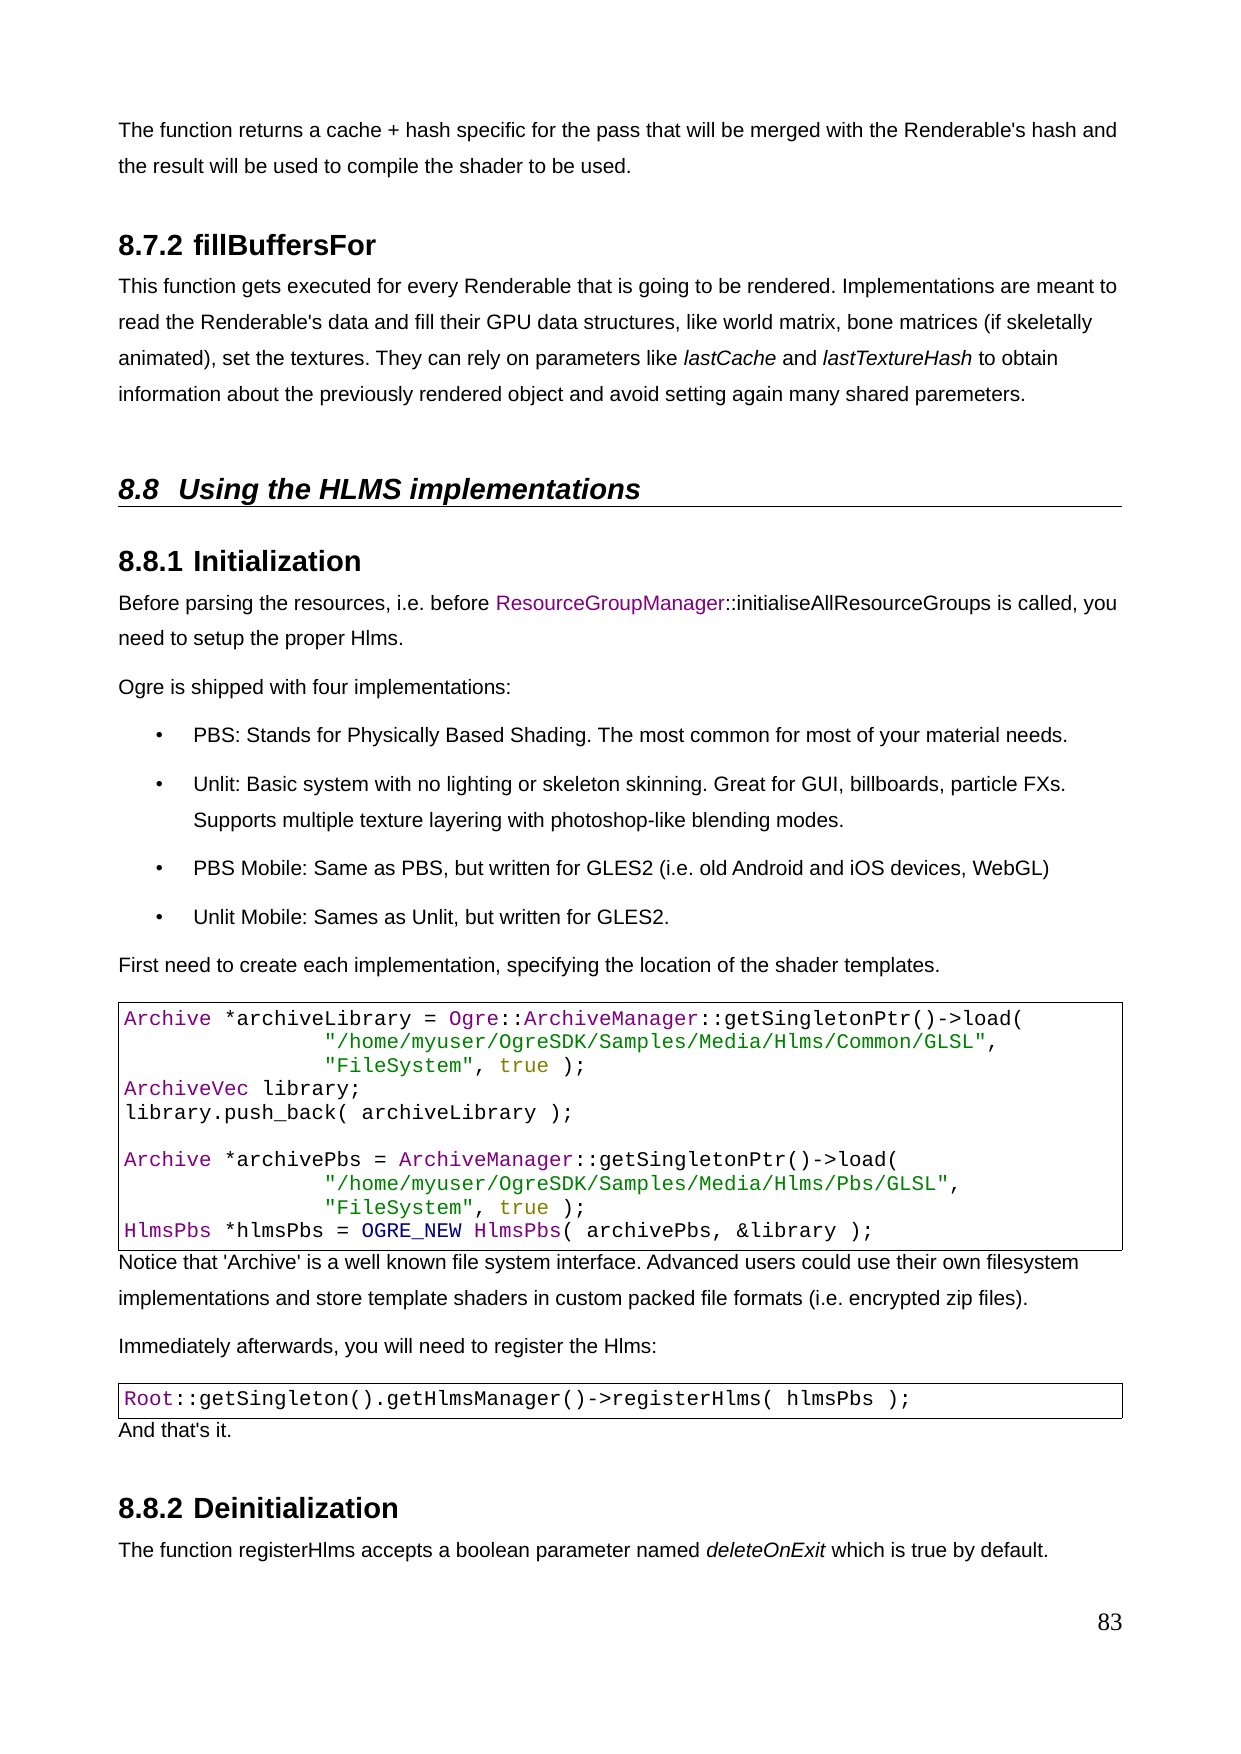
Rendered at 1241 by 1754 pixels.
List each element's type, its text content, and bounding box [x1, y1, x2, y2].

text Before parsing the resources, i.e. before ResourceGroupManager::initialiseAllResourceGroups is called, you need to setup the proper Hlms. [118, 590, 1122, 650]
text The function registerHlms accepts a boolean parameter named deleteOnExit which is true by default. [118, 1537, 1122, 1561]
text Ogre is shipped with four implementations: [118, 675, 1122, 699]
text This function gets executed for every Renderable that is going to be rendered. Implementations are meant to read the Renderable's data and fill their GPU data structures, like world matrix, bone matrices (if skeletally animated), set the textures. They can rely on parameters like lastCache and lastTextureHash to obtain information about the previously rendered object and avoid setting again many shared paremeters. [118, 273, 1122, 405]
subtitle Deinitialization [118, 1491, 1122, 1525]
subtitle fillBuffersFor [118, 227, 1122, 261]
text Notice that 'Archive' is a well known file system interface. Advanced users could use their own filesystem implementations and store template shaders in custom packed file formats (i.e. encrypted zip files). [118, 1251, 1122, 1310]
table_header Root::getSingleton().getHlmsManager()->registerHlms( hlmsPbs ); [119, 1384, 1122, 1418]
list PBS: Stands for Physically Based Shading. The most common for most of your material needs. [156, 723, 1122, 747]
text The function returns a cache + hash specific for the pass that will be merged with the Renderable's hash and the result will be used to compile the shader to be used. [118, 118, 1122, 178]
text Immediately afterwards, you will need to register the Hlms: [118, 1334, 1122, 1358]
list PBS Mobile: Same as PBS, but written for GLES2 (i.e. old Android and iOS devices, WebGL) [156, 856, 1122, 880]
table_header Archive *archiveLibrary = Ogre::ArchiveManager::getSingletonPtr()->load( "/home/myuser/OgreSDK/Samples/Media/Hlms/Common/GLSL", "FileSystem", true ); ArchiveVec library; library.push_back( archiveLibrary ); Archive *archivePbs = ArchiveManager::getSingletonPtr()->load( "/home/myuser/OgreSDK/Samples/Media/Hlms/Pbs/GLSL", "FileSystem", true ); HlmsPbs *hlmsPbs = OGRE_NEW HlmsPbs( archivePbs, &library ); [119, 1003, 1122, 1250]
list Unlit: Basic system with no lighting or skeleton skinning. Great for GUI, billboards, particle FXs. Supports multiple texture layering with photoshop-like blending modes. [156, 772, 1122, 832]
list Unlit Mobile: Sames as Unlit, but written for GLES2. [156, 905, 1122, 929]
text First need to create each implementation, specifying the location of the shader templates. [118, 953, 1122, 977]
subtitle Initialization [118, 544, 1122, 578]
text And that's it. [118, 1419, 1122, 1442]
subtitle Using the HLMS implementations [118, 472, 1122, 506]
